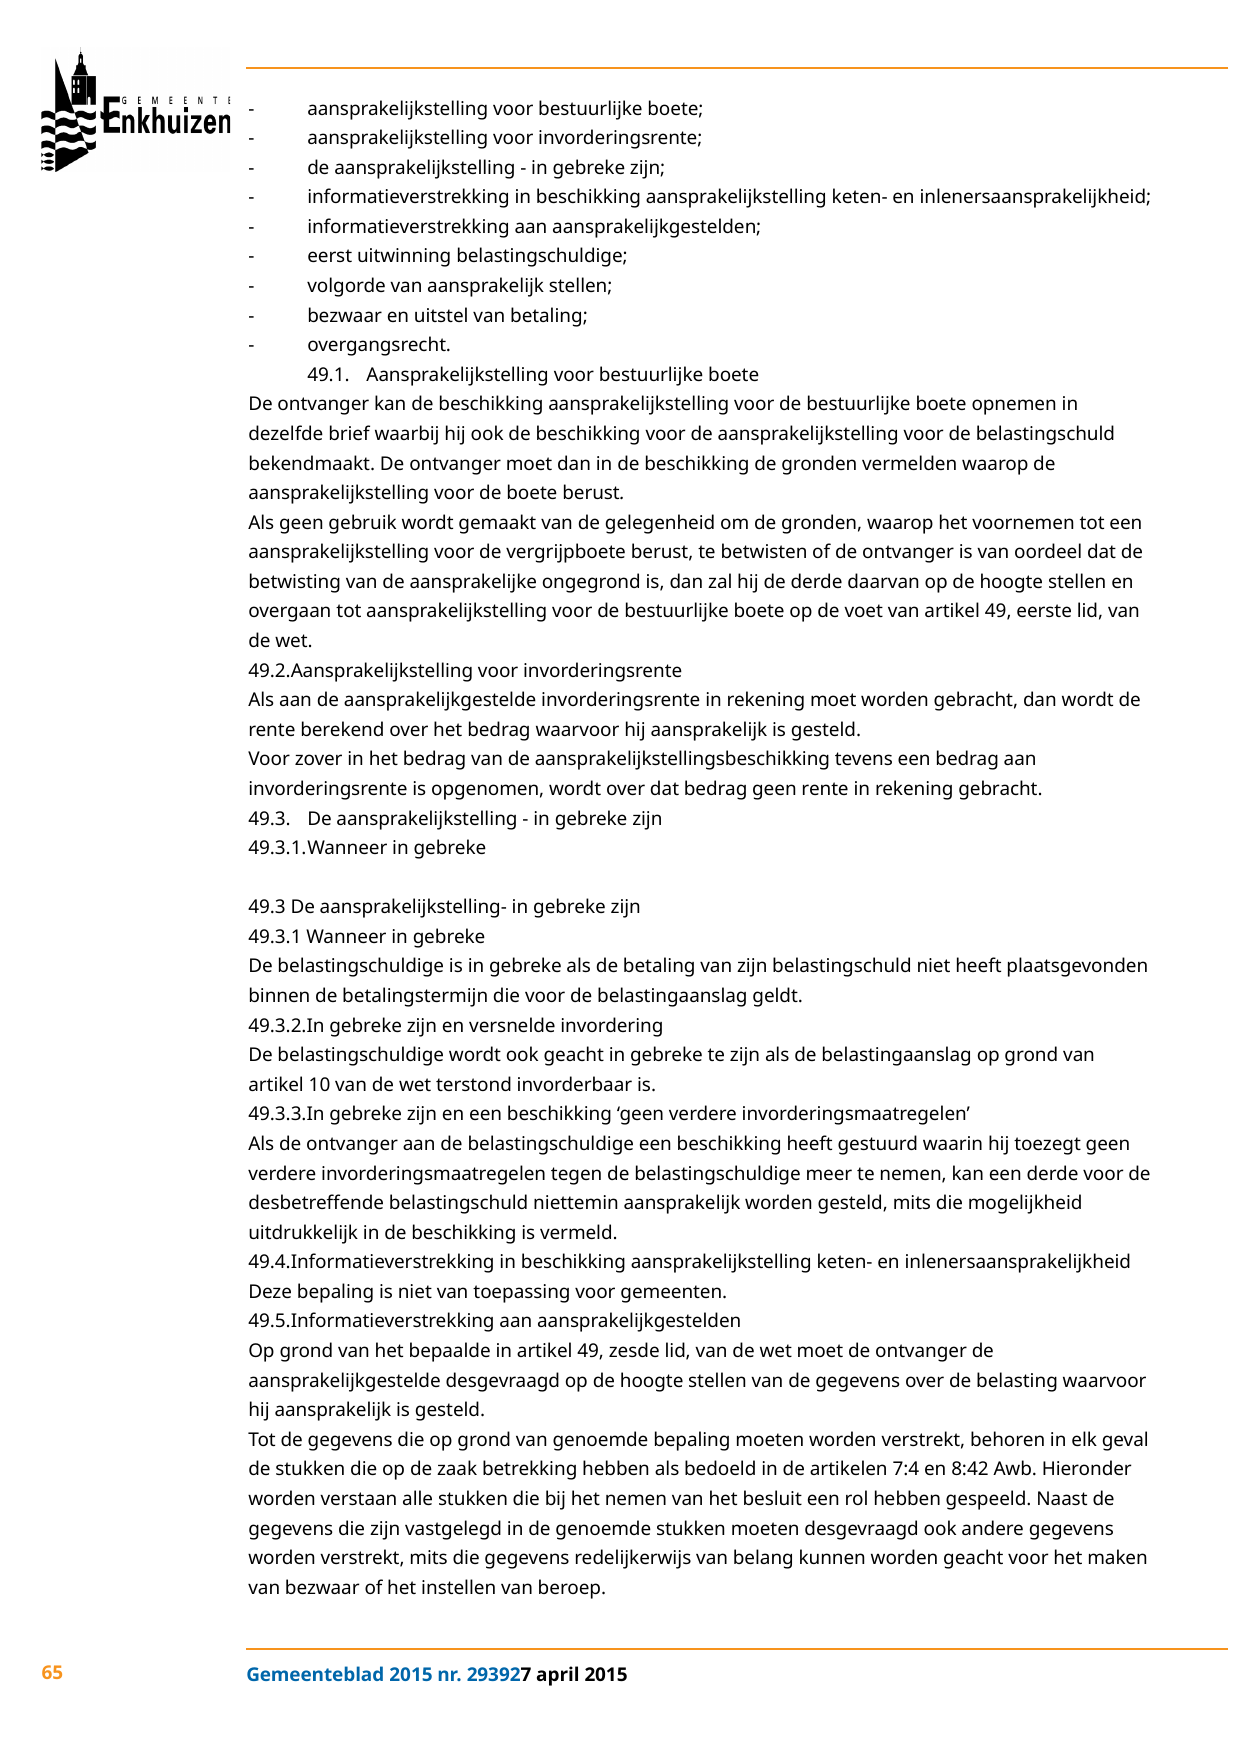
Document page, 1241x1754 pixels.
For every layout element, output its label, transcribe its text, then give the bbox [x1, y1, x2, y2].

list bezwaar en uitstel van betaling; [248, 302, 1152, 328]
list De aansprakelijkstelling - in gebreke zijn [248, 805, 1152, 831]
text 49.3.3.In gebreke zijn en een beschikking ‘geen verdere invorderingsmaatregelen’ [248, 1101, 1152, 1126]
text 49.3.1 Wanneer in gebreke [248, 923, 1152, 949]
list aansprakelijkstelling voor invorderingsrente; [248, 124, 1152, 150]
text De ontvanger kan de beschikking aansprakelijkstelling voor de bestuurlijke boete opnemen in dezelfde brief waarbij hij ook de beschikking voor de aansprakelijkstelling voor de belastingschuld bekendmaakt. De ontvanger moet dan in de beschikking de gronden vermelden waarop de aansprakelijkstelling voor de boete berust. [248, 391, 1152, 505]
picture [41, 47, 231, 172]
text Tot de gegevens die op grond van genoemde bepaling moeten worden verstrekt, behoren in elk geval de stukken die op de zaak betrekking hebben als bedoeld in de artikelen 7:4 en 8:42 Awb. Hieronder worden verstaan alle stukken die bij het nemen van het besluit een rol hebben gespeeld. Naast de gegevens die zijn vastgelegd in de genoemde stukken moeten desgevraagd ook andere gegevens worden verstrekt, mits die gegevens redelijkerwijs van belang kunnen worden geacht voor het maken van bezwaar of het instellen van beroep. [248, 1426, 1152, 1600]
text De belastingschuldige is in gebreke als de betaling van zijn belastingschuld niet heeft plaatsgevonden binnen de betalingstermijn die voor de belastingaanslag geldt. [248, 953, 1152, 1008]
text 49.4.Informatieverstrekking in beschikking aansprakelijkstelling keten- en inlenersaansprakelijkheid [248, 1248, 1152, 1274]
text Voor zover in het bedrag van de aansprakelijkstellingsbeschikking tevens een bedrag aan invorderingsrente is opgenomen, wordt over dat bedrag geen rente in rekening gebracht. [248, 746, 1152, 801]
text 49.5.Informatieverstrekking aan aansprakelijkgestelden [248, 1308, 1152, 1333]
text Als de ontvanger aan de belastingschuldige een beschikking heeft gestuurd waarin hij toezegt geen verdere invorderingsmaatregelen tegen de belastingschuldige meer te nemen, kan een derde voor de desbetreffende belastingschuld niettemin aansprakelijk worden gesteld, mits die mogelijkheid uitdrukkelijk in de beschikking is vermeld. [248, 1130, 1152, 1245]
list de aansprakelijkstelling - in gebreke zijn; [248, 154, 1152, 180]
text 49.2.Aansprakelijkstelling voor invorderingsrente [248, 657, 1152, 683]
list volgorde van aansprakelijk stellen; [248, 272, 1152, 298]
text Deze bepaling is niet van toepassing voor gemeenten. [248, 1278, 1152, 1304]
list eerst uitwinning belastingschuldige; [248, 243, 1152, 268]
text 49.3 De aansprakelijkstelling- in gebreke zijn [248, 893, 1152, 919]
list aansprakelijkstelling voor bestuurlijke boete; [248, 95, 1152, 121]
list Wanneer in gebreke [248, 834, 1152, 860]
list informatieverstrekking in beschikking aansprakelijkstelling keten- en inlenersaansprakelijkheid; [248, 183, 1152, 209]
text Als aan de aansprakelijkgestelde invorderingsrente in rekening moet worden gebracht, dan wordt de rente berekend over het bedrag waarvoor hij aansprakelijk is gesteld. [248, 686, 1152, 742]
text 49.3.2.In gebreke zijn en versnelde invordering [248, 1012, 1152, 1038]
list informatieverstrekking aan aansprakelijkgestelden; [248, 213, 1152, 239]
list overgangsrecht. [248, 331, 1152, 357]
text Op grond van het bepaalde in artikel 49, zesde lid, van de wet moet de ontvanger de aansprakelijkgestelde desgevraagd op de hoogte stellen van de gegevens over de belasting waarvoor hij aansprakelijk is gesteld. [248, 1337, 1152, 1422]
text De belastingschuldige wordt ook geacht in gebreke te zijn als de belastingaanslag op grond van artikel 10 van de wet terstond invorderbaar is. [248, 1041, 1152, 1097]
list Aansprakelijkstelling voor bestuurlijke boete [307, 361, 1152, 387]
text Als geen gebruik wordt gemaakt van de gelegenheid om de gronden, waarop het voornemen tot een aansprakelijkstelling voor de vergrijpboete berust, te betwisten of de ontvanger is van oordeel dat de betwisting van de aansprakelijke ongegrond is, dan zal hij de derde daarvan op de hoogte stellen en overgaan tot aansprakelijkstelling voor de bestuurlijke boete op de voet van artikel 49, eerste lid, van de wet. [248, 509, 1152, 653]
